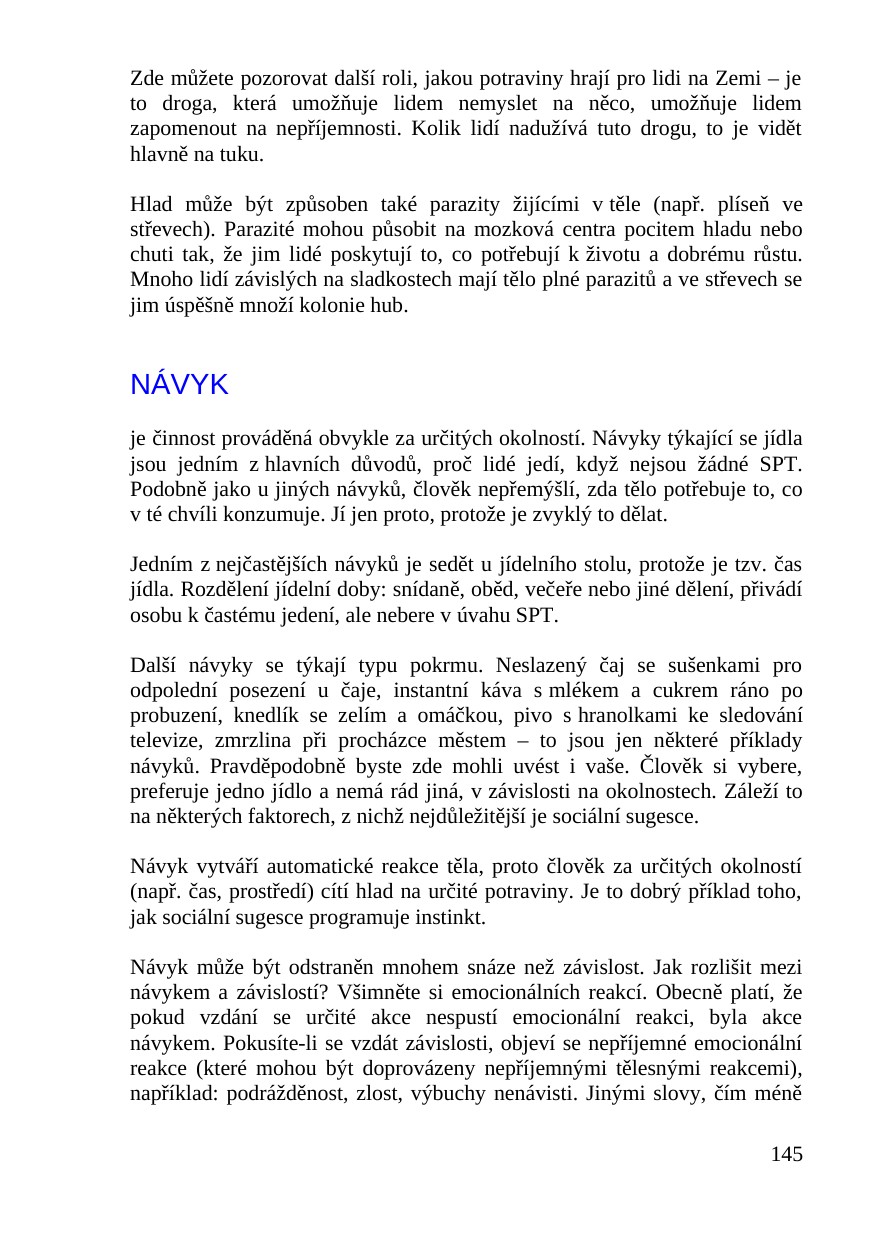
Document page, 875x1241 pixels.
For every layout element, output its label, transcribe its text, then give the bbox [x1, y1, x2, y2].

text Návyk může být odstraněn mnohem snáze než závislost. Jak rozlišit mezi návykem a závislostí? Všimněte si emocionálních reakcí. Obecně platí, že pokud vzdání se určité akce nespustí emocionální reakci, byla akce návykem. Pokusíte-li se vzdát závislosti, objeví se nepříjemné emocionální reakce (které mohou být doprovázeny nepříjemnými tělesnými reakcemi), například: podrážděnost, zlost, výbuchy nenávisti. Jinými slovy, čím méně [130, 954, 803, 1105]
subtitle NÁVYK [130, 367, 803, 400]
text Jedním z nejčastějších návyků je sedět u jídelního stolu, protože je tzv. čas jídla. Rozdělení jídelní doby: snídaně, oběd, večeře nebo jiné dělení, přivádí osobu k častému jedení, ale nebere v úvahu SPT. [130, 551, 803, 627]
text Další návyky se týkají typu pokrmu. Neslazený čaj se sušenkami pro odpolední posezení u čaje, instantní káva s mlékem a cukrem ráno po probuzení, knedlík se zelím a omáčkou, pivo s hranolkami ke sledování televize, zmrzlina při procházce městem – to jsou jen některé příklady návyků. Pravděpodobně byste zde mohli uvést i vaše. Člověk si vybere, preferuje jedno jídlo a nemá rád jiná, v závislosti na okolnostech. Záleží to na některých faktorech, z nichž nejdůležitější je sociální sugesce. [130, 652, 803, 828]
text Návyk vytváří automatické reakce těla, proto člověk za určitých okolností (např. čas, prostředí) cítí hlad na určité potraviny. Je to dobrý příklad toho, jak sociální sugesce programuje instinkt. [130, 853, 803, 929]
text je činnost prováděná obvykle za určitých okolností. Návyky týkající se jídla jsou jedním z hlavních důvodů, proč lidé jedí, když nejsou žádné SPT. Podobně jako u jiných návyků, člověk nepřemýšlí, zda tělo potřebuje to, co v té chvíli konzumuje. Jí jen proto, protože je zvyklý to dělat. [130, 425, 803, 526]
text Hlad může být způsoben také parazity žijícími v těle (např. plíseň ve střevech). Parazité mohou působit na mozková centra pocitem hladu nebo chuti tak, že jim lidé poskytují to, co potřebují k životu a dobrému růstu. Mnoho lidí závislých na sladkostech mají tělo plné parazitů a ve střevech se jim úspěšně množí kolonie hub. [130, 191, 803, 317]
text Zde můžete pozorovat další roli, jakou potraviny hrají pro lidi na Zemi – je to droga, která umožňuje lidem nemyslet na něco, umožňuje lidem zapomenout na nepříjemnosti. Kolik lidí nadužívá tuto drogu, to je vidět hlavně na tuku. [130, 65, 803, 166]
